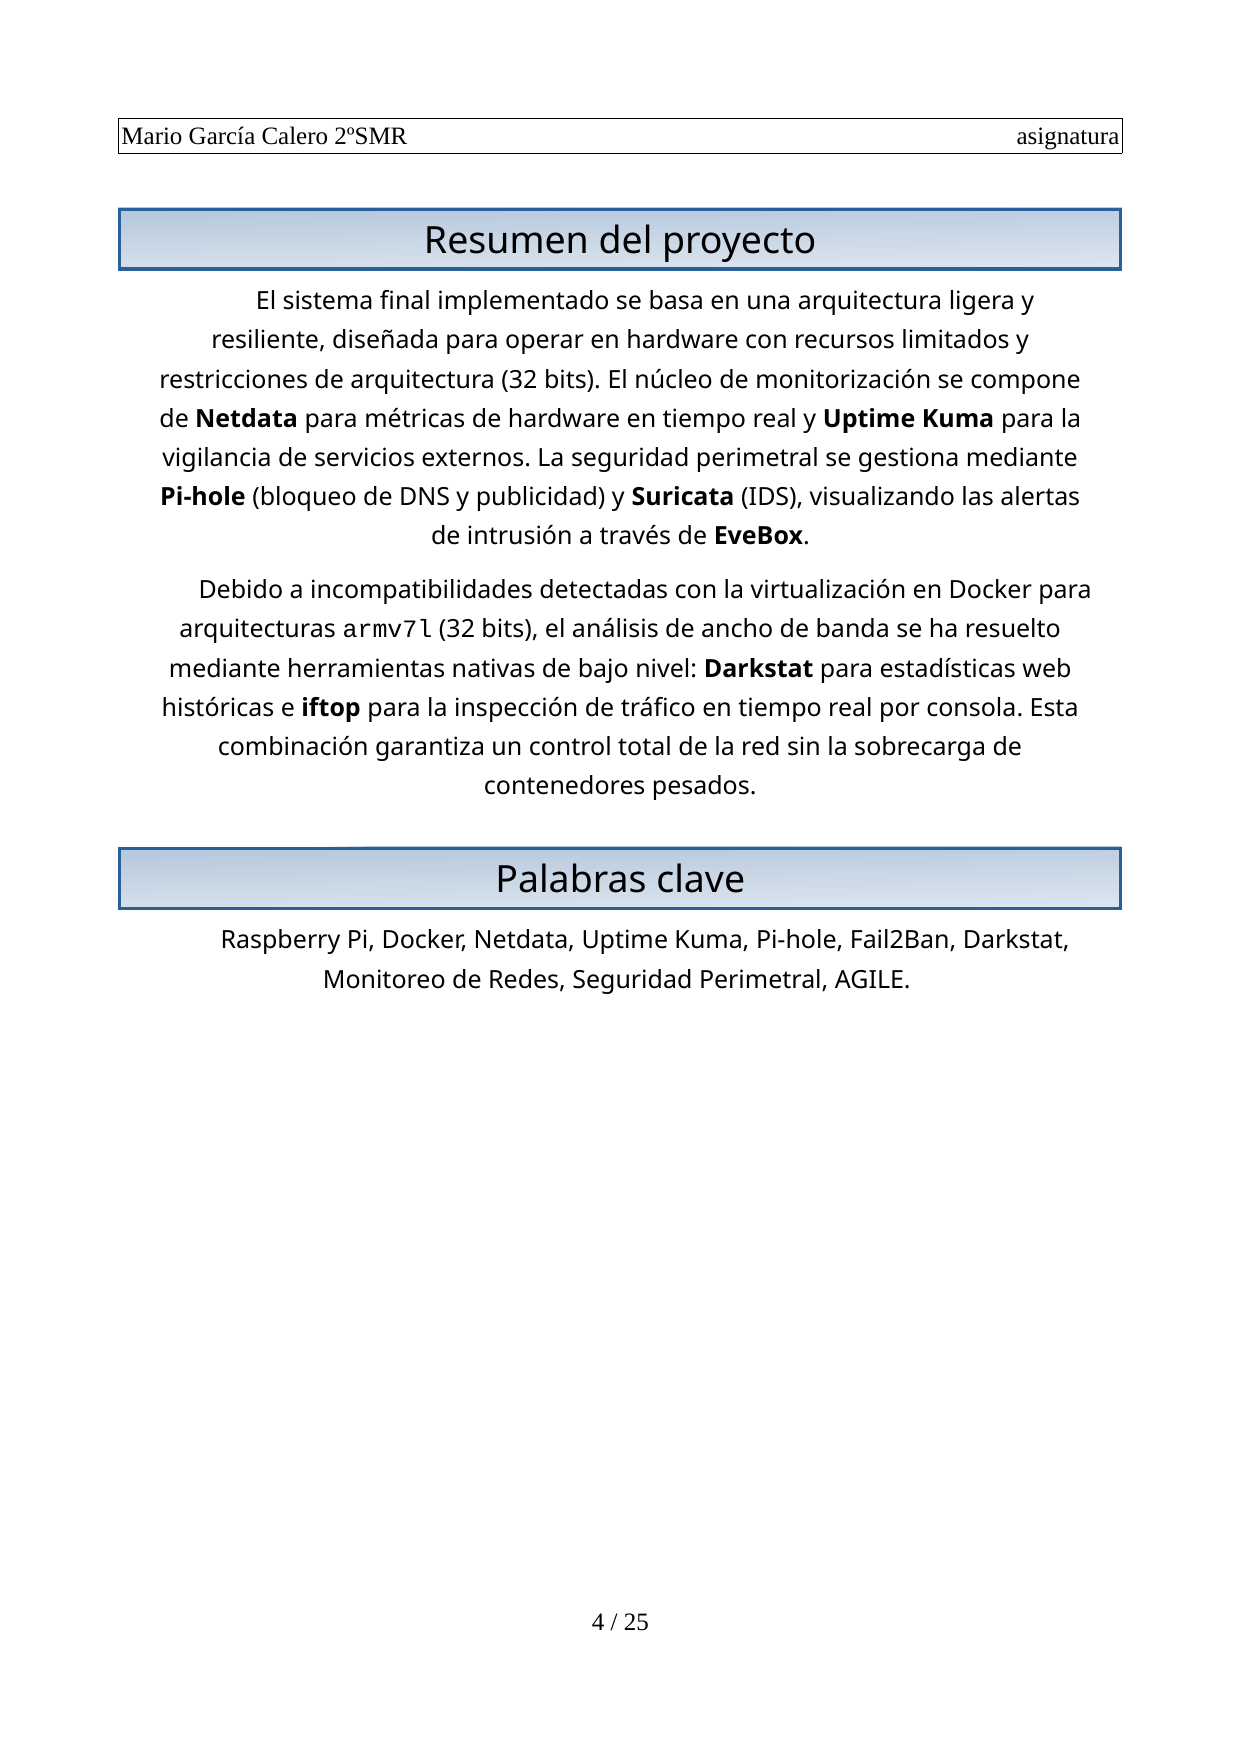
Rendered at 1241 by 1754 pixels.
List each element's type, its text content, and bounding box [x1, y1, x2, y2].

subtitle Palabras clave [121, 850, 1119, 907]
text El sistema final implementado se basa en una arquitectura ligera y resiliente, diseñada para operar en hardware con recursos limitados y restricciones de arquitectura (32 bits). El núcleo de monitorización se compone de Netdata para métricas de hardware en tiempo real y Uptime Kuma para la vigilancia de servicios externos. La seguridad perimetral se gestiona mediante Pi-hole (bloqueo de DNS y publicidad) y Suricata (IDS), visualizando las alertas de intrusión a través de EveBox. [148, 283, 1093, 552]
subtitle Resumen del proyecto [121, 211, 1119, 267]
text Debido a incompatibilidades detectadas con la virtualización en Docker para arquitecturas armv7l (32 bits), el análisis de ancho de banda se ha resuelto mediante herramientas nativas de bajo nivel: Darkstat para estadísticas web históricas e iftop para la inspección de tráfico en tiempo real por consola. Esta combinación garantiza un control total de la red sin la sobrecarga de contenedores pesados. [148, 572, 1093, 802]
text Raspberry Pi, Docker, Netdata, Uptime Kuma, Pi-hole, Fail2Ban, Darkstat, Monitoreo de Redes, Seguridad Perimetral, AGILE. [148, 922, 1093, 995]
